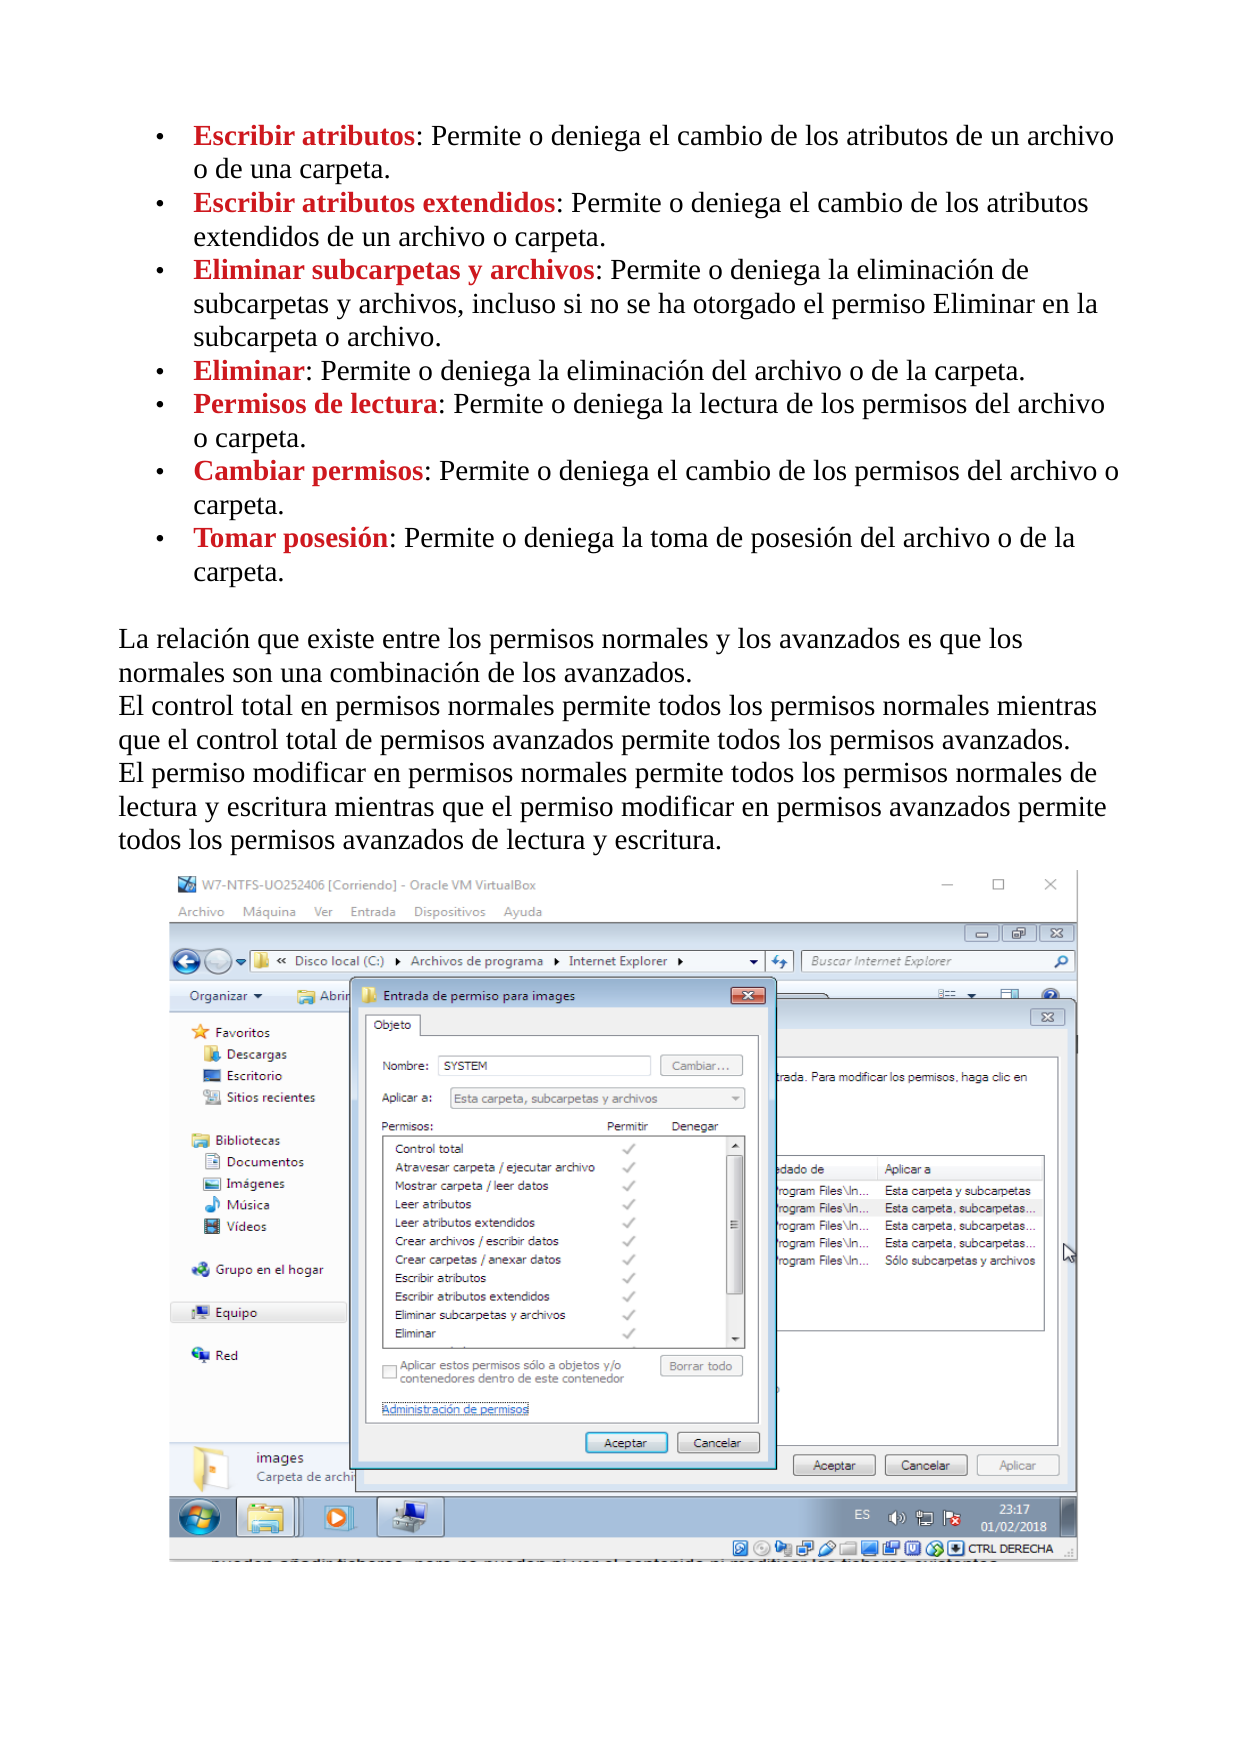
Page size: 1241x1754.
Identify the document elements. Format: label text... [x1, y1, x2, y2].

list Eliminar: Permite o deniega la eliminación del archivo o de la carpeta. [156, 353, 1122, 386]
list Cambiar permisos: Permite o deniega el cambio de los permisos del archivo o carpeta. [156, 453, 1122, 521]
text La relación que existe entre los permisos normales y los avanzados es que los normales son una combinación de los avanzados. [118, 621, 1122, 688]
list Permisos de lectura: Permite o deniega la lectura de los permisos del archivo o carpeta. [156, 386, 1122, 453]
list Eliminar subcarpetas y archivos: Permite o deniega la eliminación de subcarpetas y archivos, incluso si no se ha otorgado el permiso Eliminar en la subcarpeta o archivo. [156, 252, 1122, 353]
text El control total en permisos normales permite todos los permisos normales mientras que el control total de permisos avanzados permite todos los permisos avanzados. [118, 688, 1122, 755]
list Escribir atributos extendidos: Permite o deniega el cambio de los atributos extendidos de un archivo o carpeta. [156, 185, 1122, 252]
list Tomar posesión: Permite o deniega la toma de posesión del archivo o de la carpeta. [156, 521, 1122, 588]
picture [169, 870, 1079, 1562]
list Escribir atributos: Permite o deniega el cambio de los atributos de un archivo o de una carpeta. [156, 118, 1122, 185]
text El permiso modificar en permisos normales permite todos los permisos normales de lectura y escritura mientras que el permiso modificar en permisos avanzados permite todos los permisos avanzados de lectura y escritura. [118, 755, 1122, 856]
